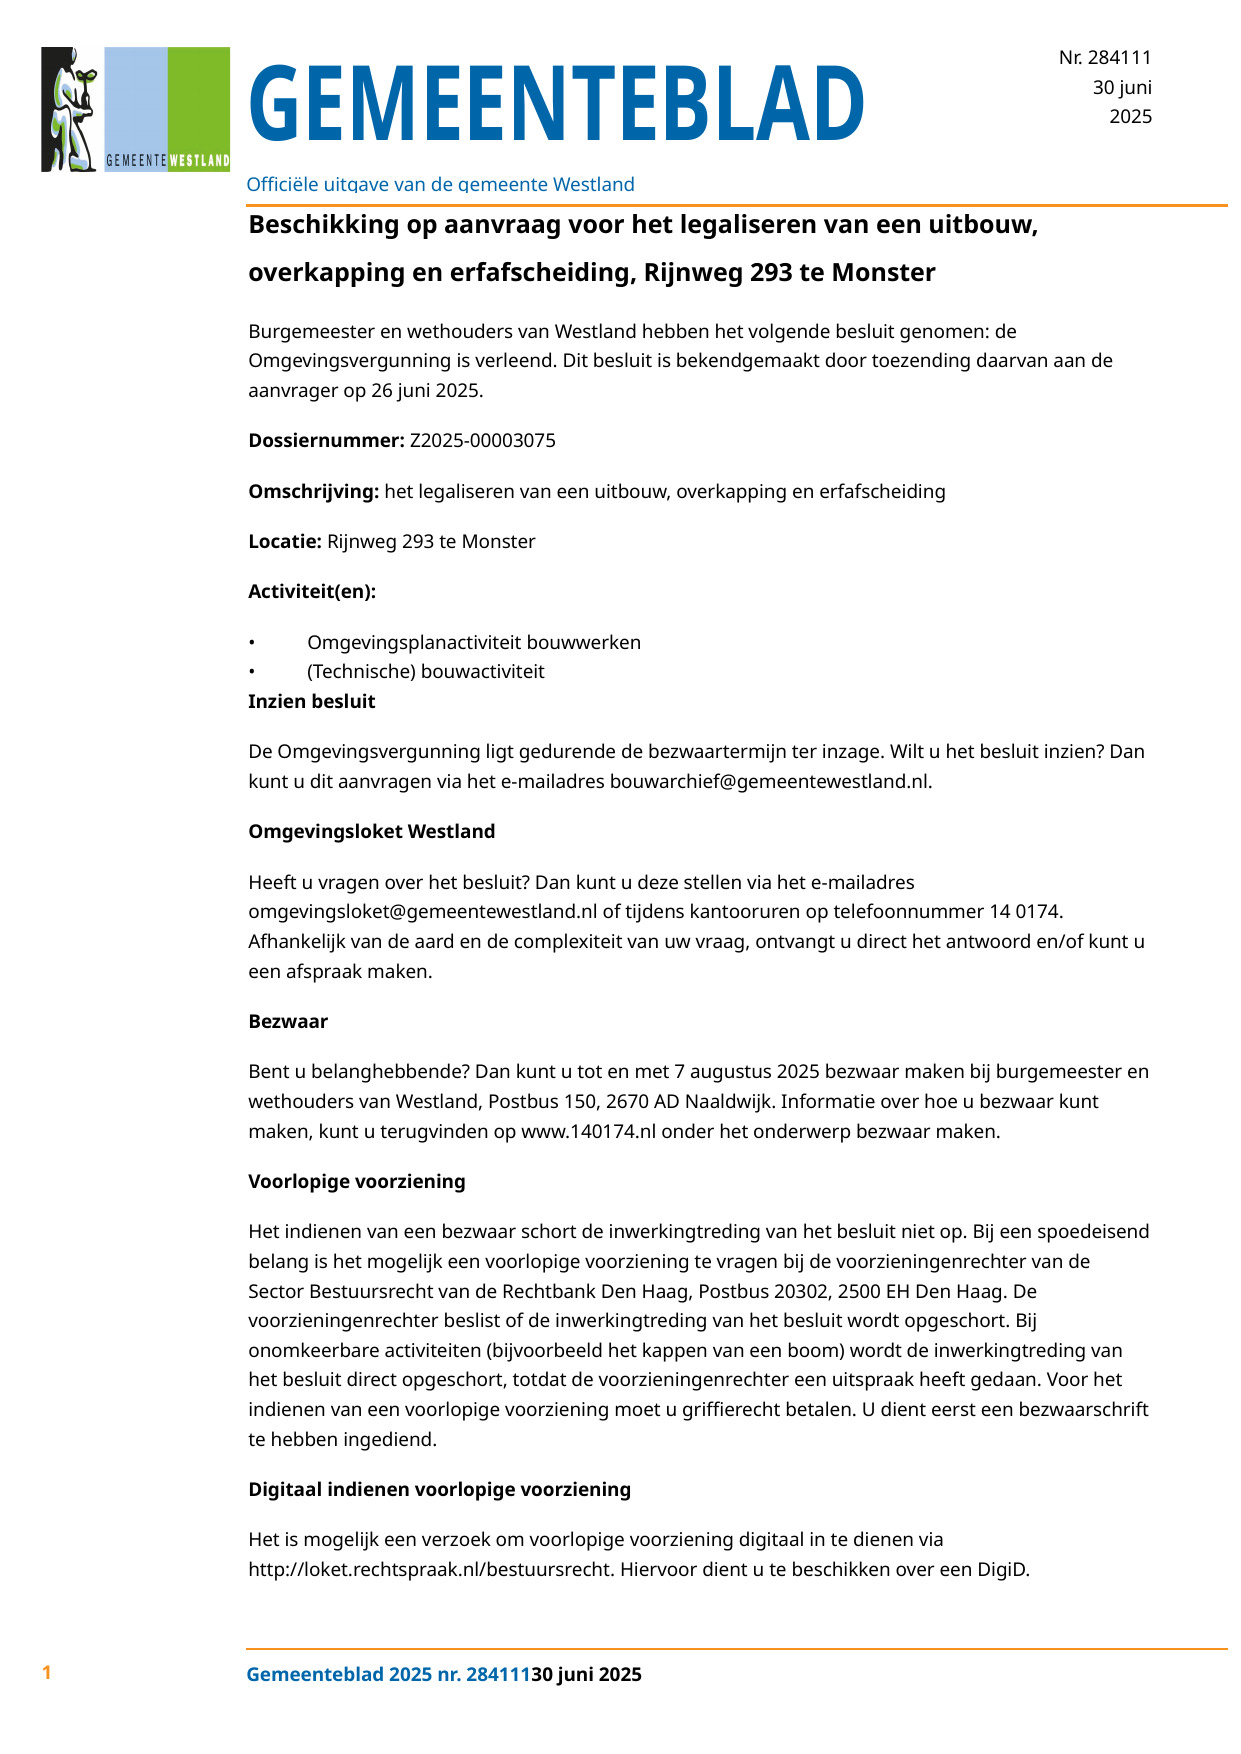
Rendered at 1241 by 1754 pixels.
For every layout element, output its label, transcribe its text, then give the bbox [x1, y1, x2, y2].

text Bent u belanghebbende? Dan kunt u tot en met 7 augustus 2025 bezwaar maken bij burgemeester en wethouders van Westland, Postbus 150, 2670 AD Naaldwijk. Informatie over hoe u bezwaar kunt maken, kunt u terugvinden op www.140174.nl onder het onderwerp bezwaar maken. [248, 1059, 1152, 1144]
text Locatie: Rijnweg 293 te Monster [248, 528, 1152, 554]
text Inzien besluit [248, 688, 1152, 714]
text Bezwaar [248, 1008, 1152, 1034]
text Het indienen van een bezwaar schort de inwerkingtreding van het besluit niet op. Bij een spoedeisend belang is het mogelijk een voorlopige voorziening te vragen bij de voorzieningenrechter van de Sector Bestuursrecht van de Rechtbank Den Haag, Postbus 20302, 2500 EH Den Haag. De voorzieningenrechter beslist of de inwerkingtreding van het besluit wordt opgeschort. Bij onomkeerbare activiteiten (bijvoorbeeld het kappen van een boom) wordt de inwerkingtreding van het besluit direct opgeschort, totdat de voorzieningenrechter een uitspraak heeft gedaan. Voor het indienen van een voorlopige voorziening moet u griffierecht betalen. U dient eerst een bezwaarschrift te hebben ingediend. [248, 1219, 1152, 1452]
list Omgevingsplanactiviteit bouwwerken [248, 629, 1152, 655]
text De Omgevingsvergunning ligt gedurende de bezwaartermijn ter inzage. Wilt u het besluit inzien? Dan kunt u dit aanvragen via het e-mailadres bouwarchief@gemeentewestland.nl. [248, 739, 1152, 794]
text Burgemeester en wethouders van Westland hebben het volgende besluit genomen: de Omgevingsvergunning is verleend. Dit besluit is bekendgemaakt door toezending daarvan aan de aanvrager op 26 juni 2025. [248, 318, 1152, 403]
text Omschrijving: het legaliseren van een uitbouw, overkapping en erfafscheiding [248, 478, 1152, 504]
text Digitaal indienen voorlopige voorziening [248, 1476, 1152, 1502]
text Omgevingsloket Westland [248, 819, 1152, 844]
list (Technische) bouwactiviteit [248, 659, 1152, 684]
text Dossiernummer: Z2025-00003075 [248, 427, 1152, 453]
text Beschikking op aanvraag voor het legaliseren van een uitbouw, overkapping en erfafscheiding, Rijnweg 293 te Monster [248, 207, 1152, 288]
text Voorlopige voorziening [248, 1168, 1152, 1194]
text Het is mogelijk een verzoek om voorlopige voorziening digitaal in te dienen via http://loket.rechtspraak.nl/bestuursrecht. Hiervoor dient u te beschikken over een DigiD. [248, 1527, 1152, 1582]
picture [41, 47, 231, 172]
text Activiteit(en): [248, 579, 1152, 604]
text Heeft u vragen over het besluit? Dan kunt u deze stellen via het e-mailadres omgevingsloket@gemeentewestland.nl of tijdens kantooruren op telefoonnummer 14 0174. Afhankelijk van de aard en de complexiteit van uw vraag, ontvangt u direct het antwoord en/of kunt u een afspraak maken. [248, 869, 1152, 984]
